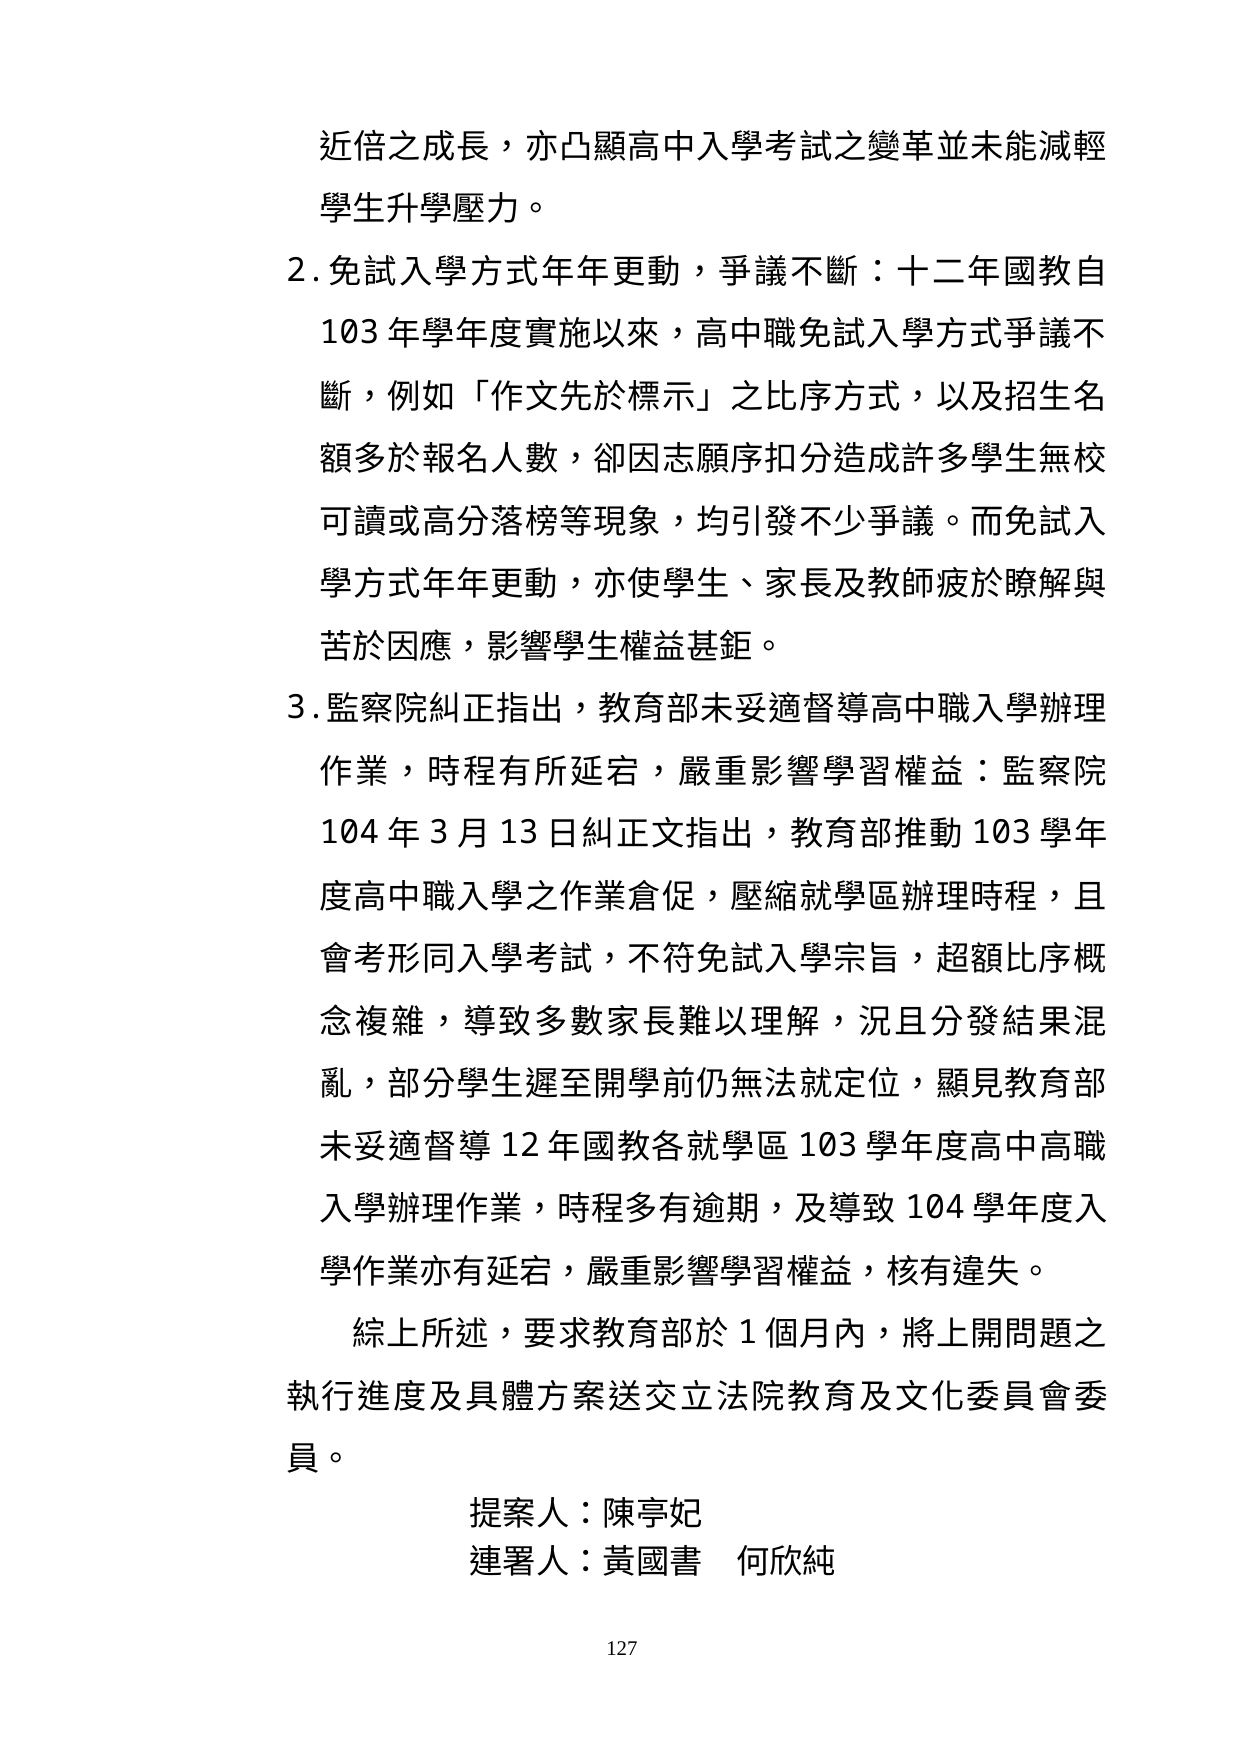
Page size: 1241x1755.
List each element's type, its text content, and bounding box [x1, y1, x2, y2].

text 2.免試入學方式年年更動，爭議不斷：十二年國教自103年學年度實施以來，高中職免試入學方式爭議不斷，例如「作文先於標示」之比序方式，以及招生名額多於報名人數，卻因志願序扣分造成許多學生無校可讀或高分落榜等現象，均引發不少爭議。而免試入學方式年年更動，亦使學生、家長及教師疲於瞭解與苦於因應，影響學生權益甚鉅。 [286, 237, 1107, 675]
text 連署人：黃國書 何欣純 [136, 1535, 1107, 1583]
text 提案人：陳亭妃 [136, 1487, 1107, 1535]
text 綜上所述，要求教育部於1個月內，將上開問題之執行進度及具體方案送交立法院教育及文化委員會委員。 [286, 1300, 1107, 1487]
text 3.監察院糾正指出，教育部未妥適督導高中職入學辦理作業，時程有所延宕，嚴重影響學習權益：監察院104年3月13日糾正文指出，教育部推動103學年度高中職入學之作業倉促，壓縮就學區辦理時程，且會考形同入學考試，不符免試入學宗旨，超額比序概念複雜，導致多數家長難以理解，況且分發結果混亂，部分學生遲至開學前仍無法就定位，顯見教育部未妥適督導12年國教各就學區103學年度高中高職入學辦理作業，時程多有逾期，及導致104學年度入學作業亦有延宕，嚴重影響學習權益，核有違失。 [286, 675, 1107, 1300]
text 近倍之成長，亦凸顯高中入學考試之變革並未能減輕學生升學壓力。 [286, 112, 1107, 237]
